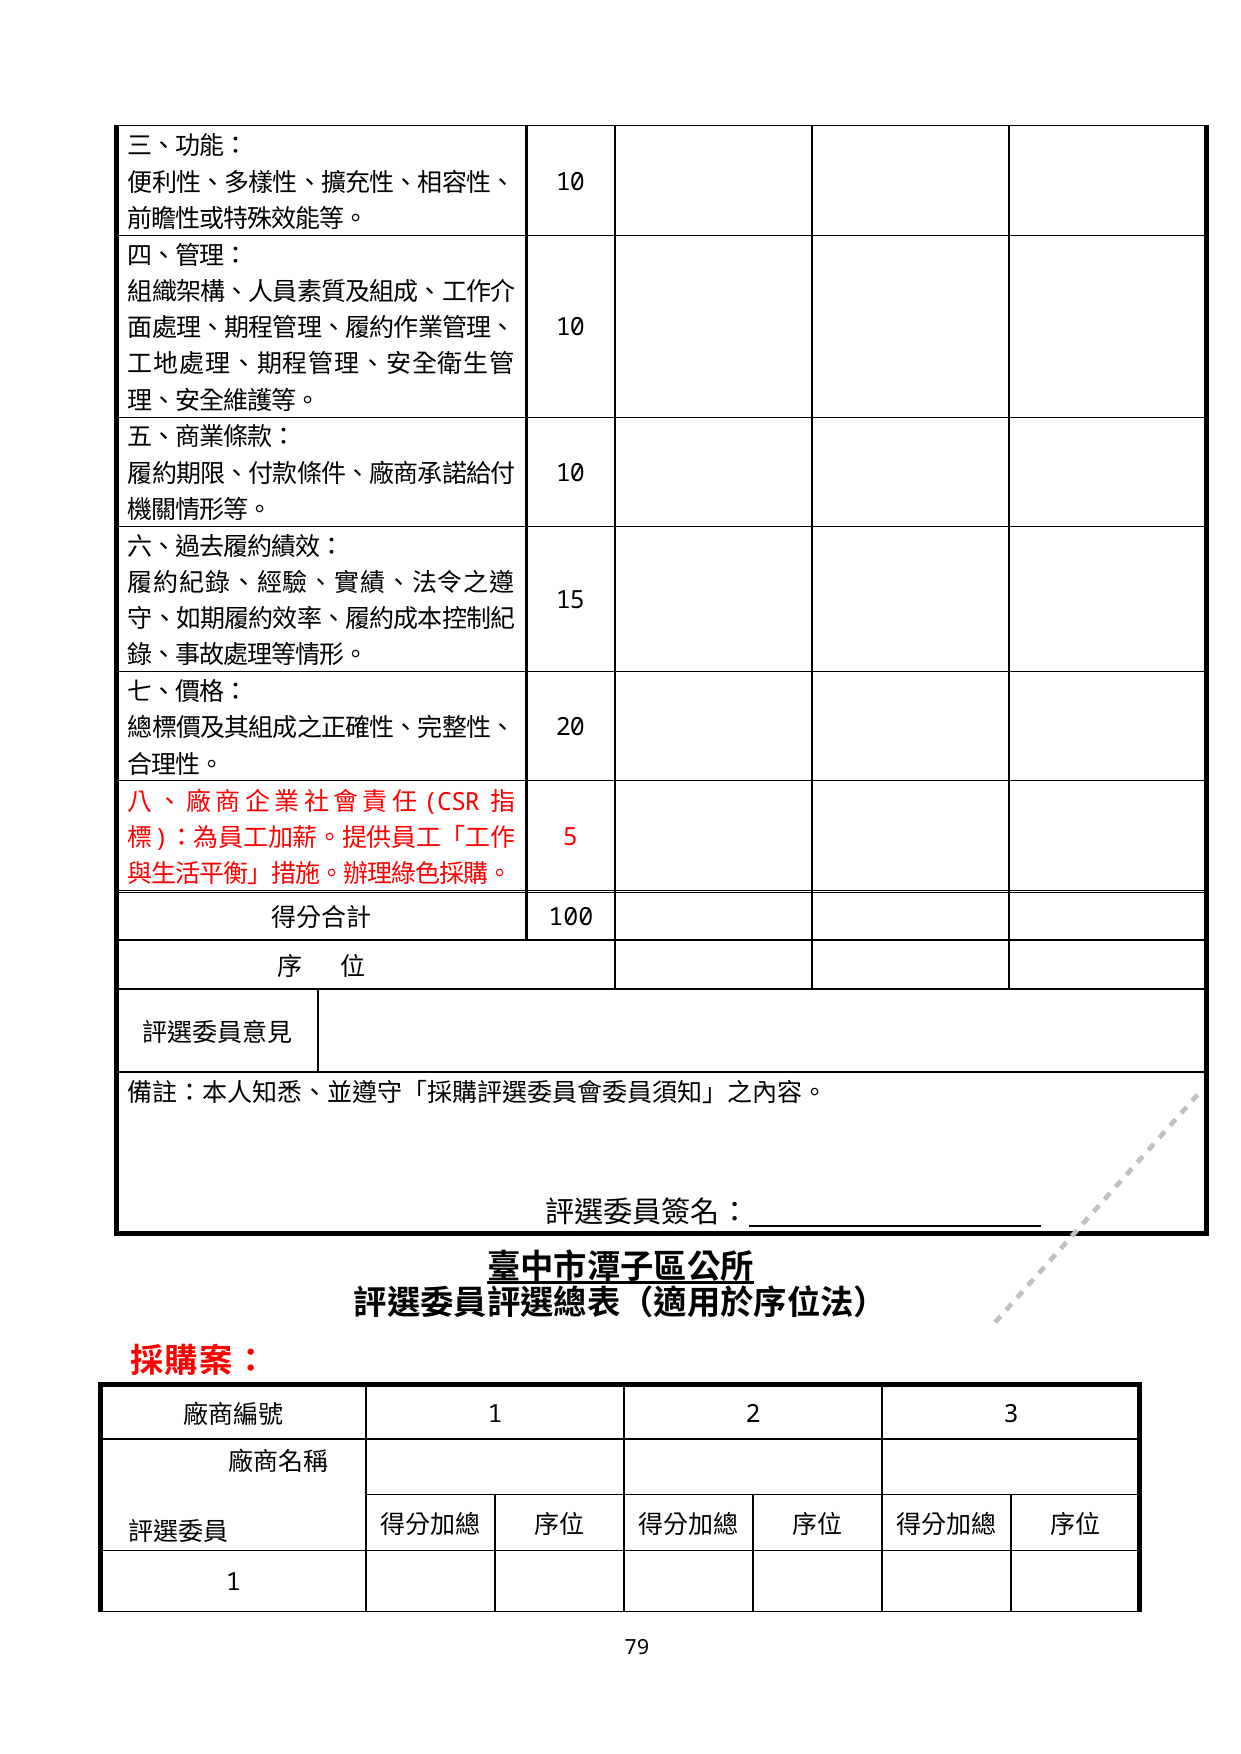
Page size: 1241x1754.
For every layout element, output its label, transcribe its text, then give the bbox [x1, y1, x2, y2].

table_cell [496, 1551, 623, 1611]
text 臺中市潭子區公所 [130, 1236, 1110, 1290]
table_cell [1010, 126, 1204, 234]
table_cell 六、過去履約績效： 履約紀錄、經驗、實績、法令之遵守、如期履約效率、履約成本控制紀錄、事故處理等情形。 [119, 527, 525, 671]
table_cell [813, 941, 1008, 988]
table_cell 四、管理： 組織架構、人員素質及組成、工作介面處理、期程管理、履約作業管理、工地處理、期程管理、安全衛生管理、安全維護等。 [119, 236, 525, 416]
table_cell 15 [528, 527, 614, 671]
table_cell [813, 781, 1008, 890]
table_cell [1010, 418, 1204, 526]
table_cell 序位 [1012, 1495, 1137, 1550]
table_cell 得分加總 [367, 1495, 494, 1550]
table_cell 序位 [496, 1495, 623, 1550]
table_cell [625, 1440, 881, 1494]
table_cell 七、價格： 總標價及其組成之正確性、完整性、合理性。 [119, 672, 525, 780]
table_cell [813, 527, 1008, 671]
table_cell 10 [528, 126, 614, 234]
table_cell 評選委員意見 [119, 990, 317, 1071]
text 採購案： [130, 1334, 1110, 1382]
table_cell [616, 527, 811, 671]
table_cell 100 [528, 893, 614, 939]
table_cell [813, 672, 1008, 780]
table_cell 廠商名稱 評選委員 [103, 1440, 365, 1550]
table_cell 序位 [754, 1495, 881, 1550]
table_cell [1010, 672, 1204, 780]
table_cell [754, 1551, 881, 1611]
table_cell [813, 893, 1008, 939]
table_cell 得分加總 [625, 1495, 752, 1550]
table_cell [1010, 527, 1204, 671]
table_cell [616, 672, 811, 780]
table_cell 10 [528, 418, 614, 526]
table_cell [1010, 236, 1204, 416]
table_cell 20 [528, 672, 614, 780]
table_cell [1012, 1551, 1137, 1611]
table_cell [1010, 941, 1204, 988]
table_cell [319, 990, 1204, 1071]
table_header 1 [367, 1387, 623, 1438]
table_cell [813, 236, 1008, 416]
table_cell [616, 236, 811, 416]
table_cell 得分加總 [883, 1495, 1010, 1550]
table_cell [616, 418, 811, 526]
table_cell 5 [528, 781, 614, 890]
table_cell 得分合計 [119, 893, 525, 939]
table_cell [367, 1440, 623, 1494]
table_cell [883, 1440, 1137, 1494]
table_cell 八、廠商企業社會責任(CSR指標)：為員工加薪。提供員工「工作與生活平衡」措施。辦理綠色採購。 [119, 781, 525, 890]
table_cell [616, 781, 811, 890]
table_cell 三、功能： 便利性、多樣性、擴充性、相容性、前瞻性或特殊效能等。 [119, 126, 525, 234]
table_cell [813, 126, 1008, 234]
table_cell [367, 1551, 494, 1611]
table_header 3 [883, 1387, 1137, 1438]
table_cell [813, 418, 1008, 526]
table_cell 10 [528, 236, 614, 416]
table_cell [883, 1551, 1010, 1611]
table_cell [616, 893, 811, 939]
table_cell [616, 941, 811, 988]
table_cell 備註：本人知悉、並遵守「採購評選委員會委員須知」之內容。 評選委員簽名： [119, 1073, 1204, 1231]
table_cell 1 [103, 1551, 365, 1611]
table_header 2 [625, 1387, 881, 1438]
table_cell 序 位 [119, 941, 614, 988]
table_cell [616, 126, 811, 234]
table_cell [1010, 781, 1204, 890]
table_cell [1010, 893, 1204, 939]
table_header 廠商編號 [103, 1387, 365, 1438]
table_cell 五、商業條款： 履約期限、付款條件、廠商承諾給付機關情形等。 [119, 418, 525, 526]
table_cell [625, 1551, 752, 1611]
text 評選委員評選總表（適用於序位法） [130, 1290, 1110, 1321]
